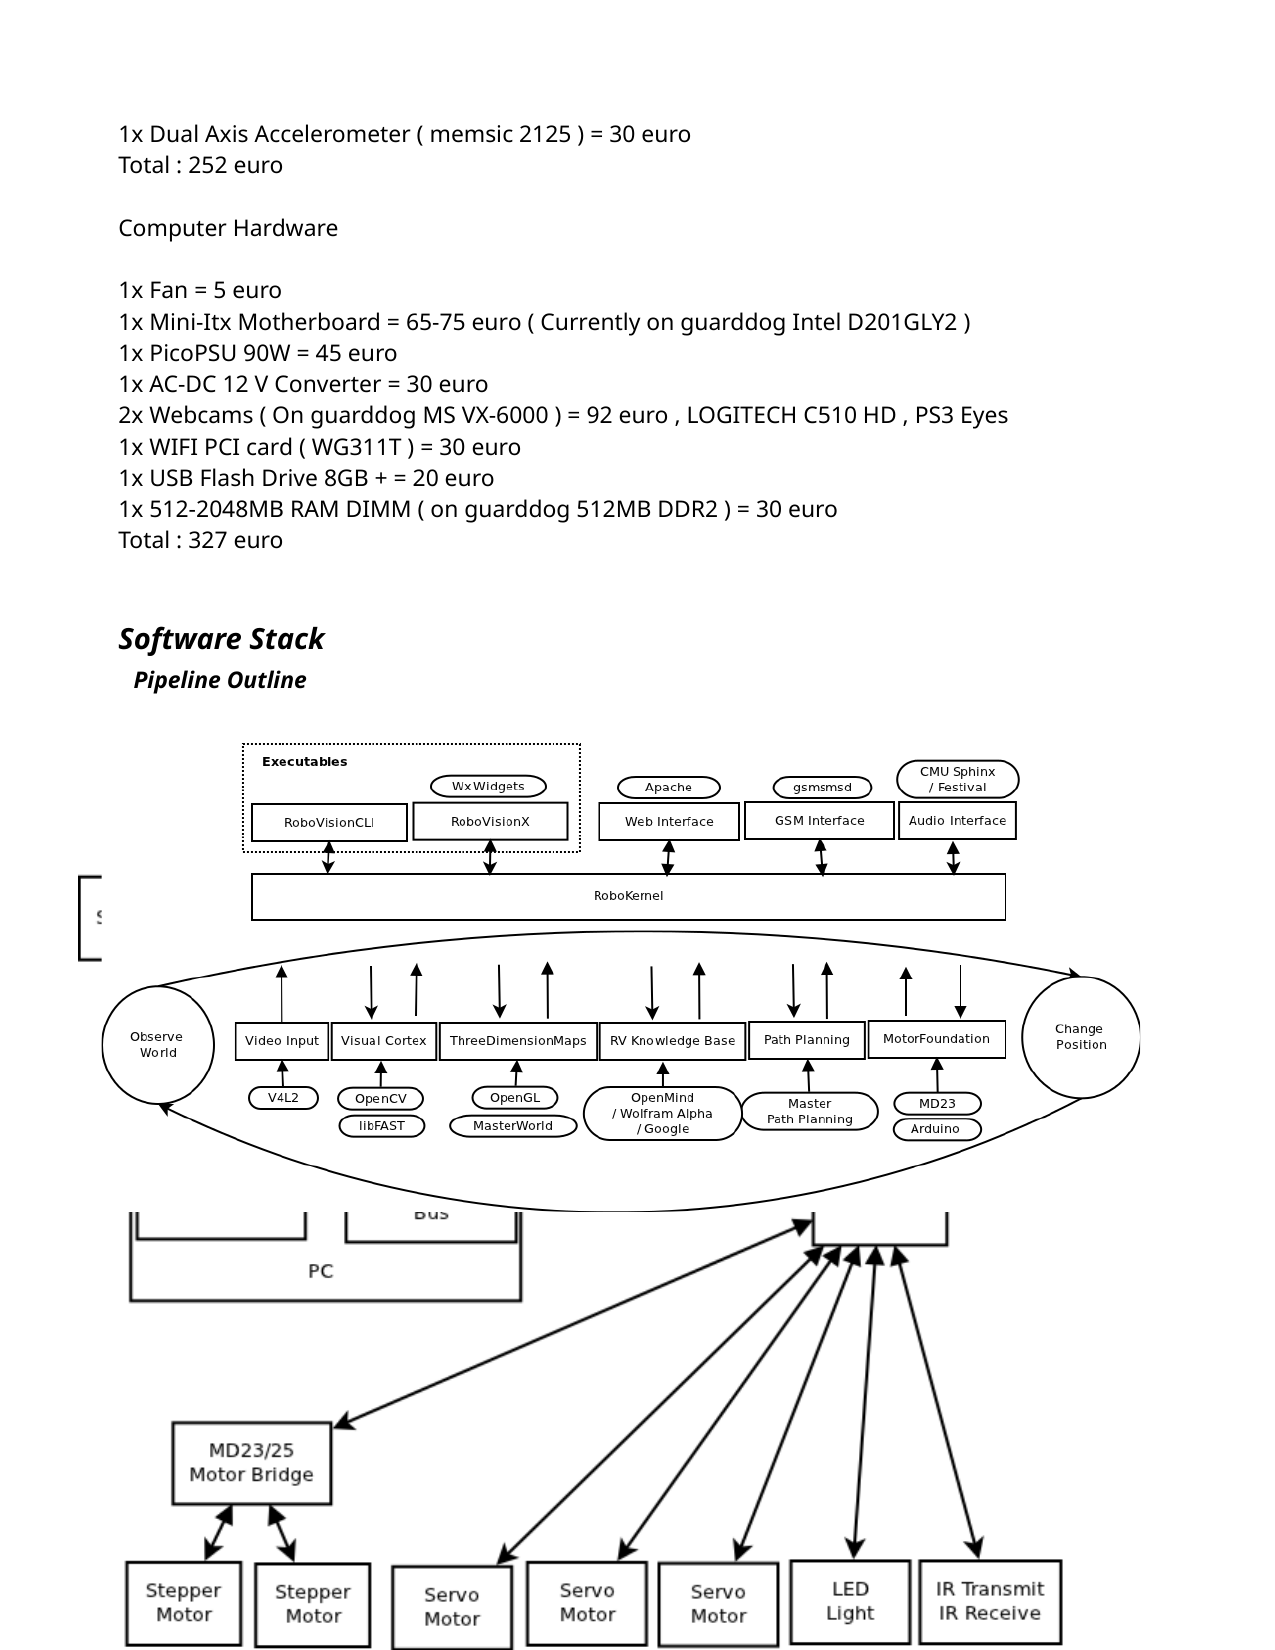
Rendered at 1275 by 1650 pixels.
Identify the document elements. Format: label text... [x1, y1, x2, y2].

text Software Stack [118, 618, 1157, 658]
text 1x Dual Axis Accelerometer ( memsic 2125 ) = 30 euro Total : 252 euro Computer Hardware 1x Fan = 5 euro 1x Mini-Itx Motherboard = 65-75 euro ( Currently on guarddog Intel D201GLY2 ) 1x PicoPSU 90W = 45 euro 1x AC-DC 12 V Converter = 30 euro 2x Webcams ( On guarddog MS VX-6000 ) = 92 euro , LOGITECH C510 HD , PS3 Eyes 1x WIFI PCI card ( WG311T ) = 30 euro 1x USB Flash Drive 8GB + = 20 euro 1x 512-2048MB RAM DIMM ( on guarddog 512MB DDR2 ) = 30 euro Total : 327 euro [118, 118, 1157, 587]
text Pipeline Outline [118, 658, 1157, 697]
picture [78, 743, 1141, 1650]
